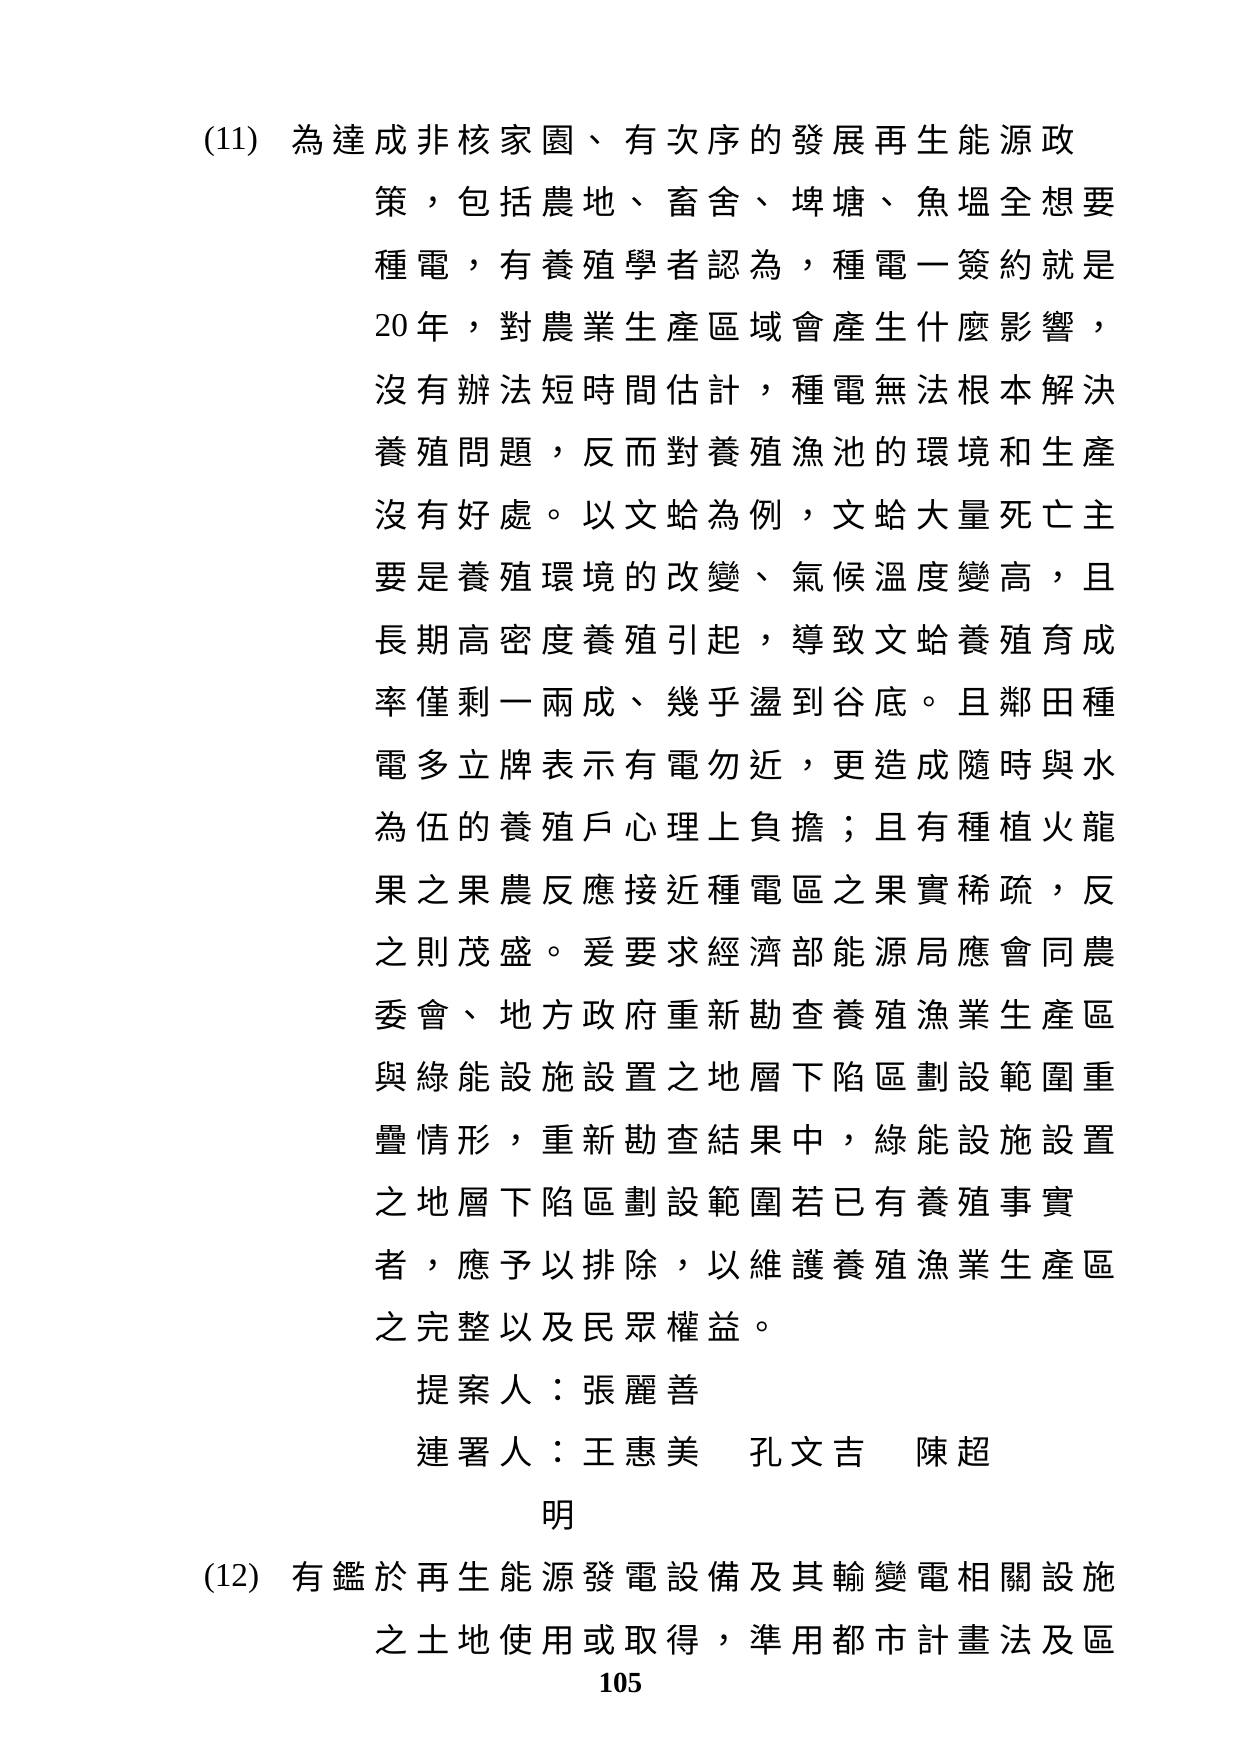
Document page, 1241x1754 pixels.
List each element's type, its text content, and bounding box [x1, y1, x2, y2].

list 為達成非核家園、有次序的發展再生能源政策，包括農地、畜舍、埤塘、魚塭全想要種電，有養殖學者認為，種電一簽約就是20年，對農業生產區域會產生什麼影響，沒有辦法短時間估計，種電無法根本解決養殖問題，反而對養殖漁池的環境和生產沒有好處。以文蛤為例，文蛤大量死亡主要是養殖環境的改變、氣候溫度變高，且長期高密度養殖引起，導致文蛤養殖育成率僅剩一兩成、幾乎盪到谷底。且鄰田種電多立牌表示有電勿近，更造成隨時與水為伍的養殖戶心理上負擔；且有種植火龍果之果農反應接近種電區之果實稀疏，反之則茂盛。爰要求經濟部能源局應會同農委會、地方政府重新勘查養殖漁業生產區與綠能設施設置之地層下陷區劃設範圍重疊情形，重新勘查結果中，綠能設施設置之地層下陷區劃設範圍若已有養殖事實者，應予以排除，以維護養殖漁業生產區之完整以及民眾權益。 [189, 96, 1120, 1346]
text 連署人：王惠美 孔文吉 陳超明 [394, 1408, 1016, 1533]
text 提案人：張麗善 [394, 1346, 1016, 1408]
list 有鑑於再生能源發電設備及其輸變電相關設施之土地使用或取得，準用都市計畫法及區 [189, 1533, 1120, 1658]
